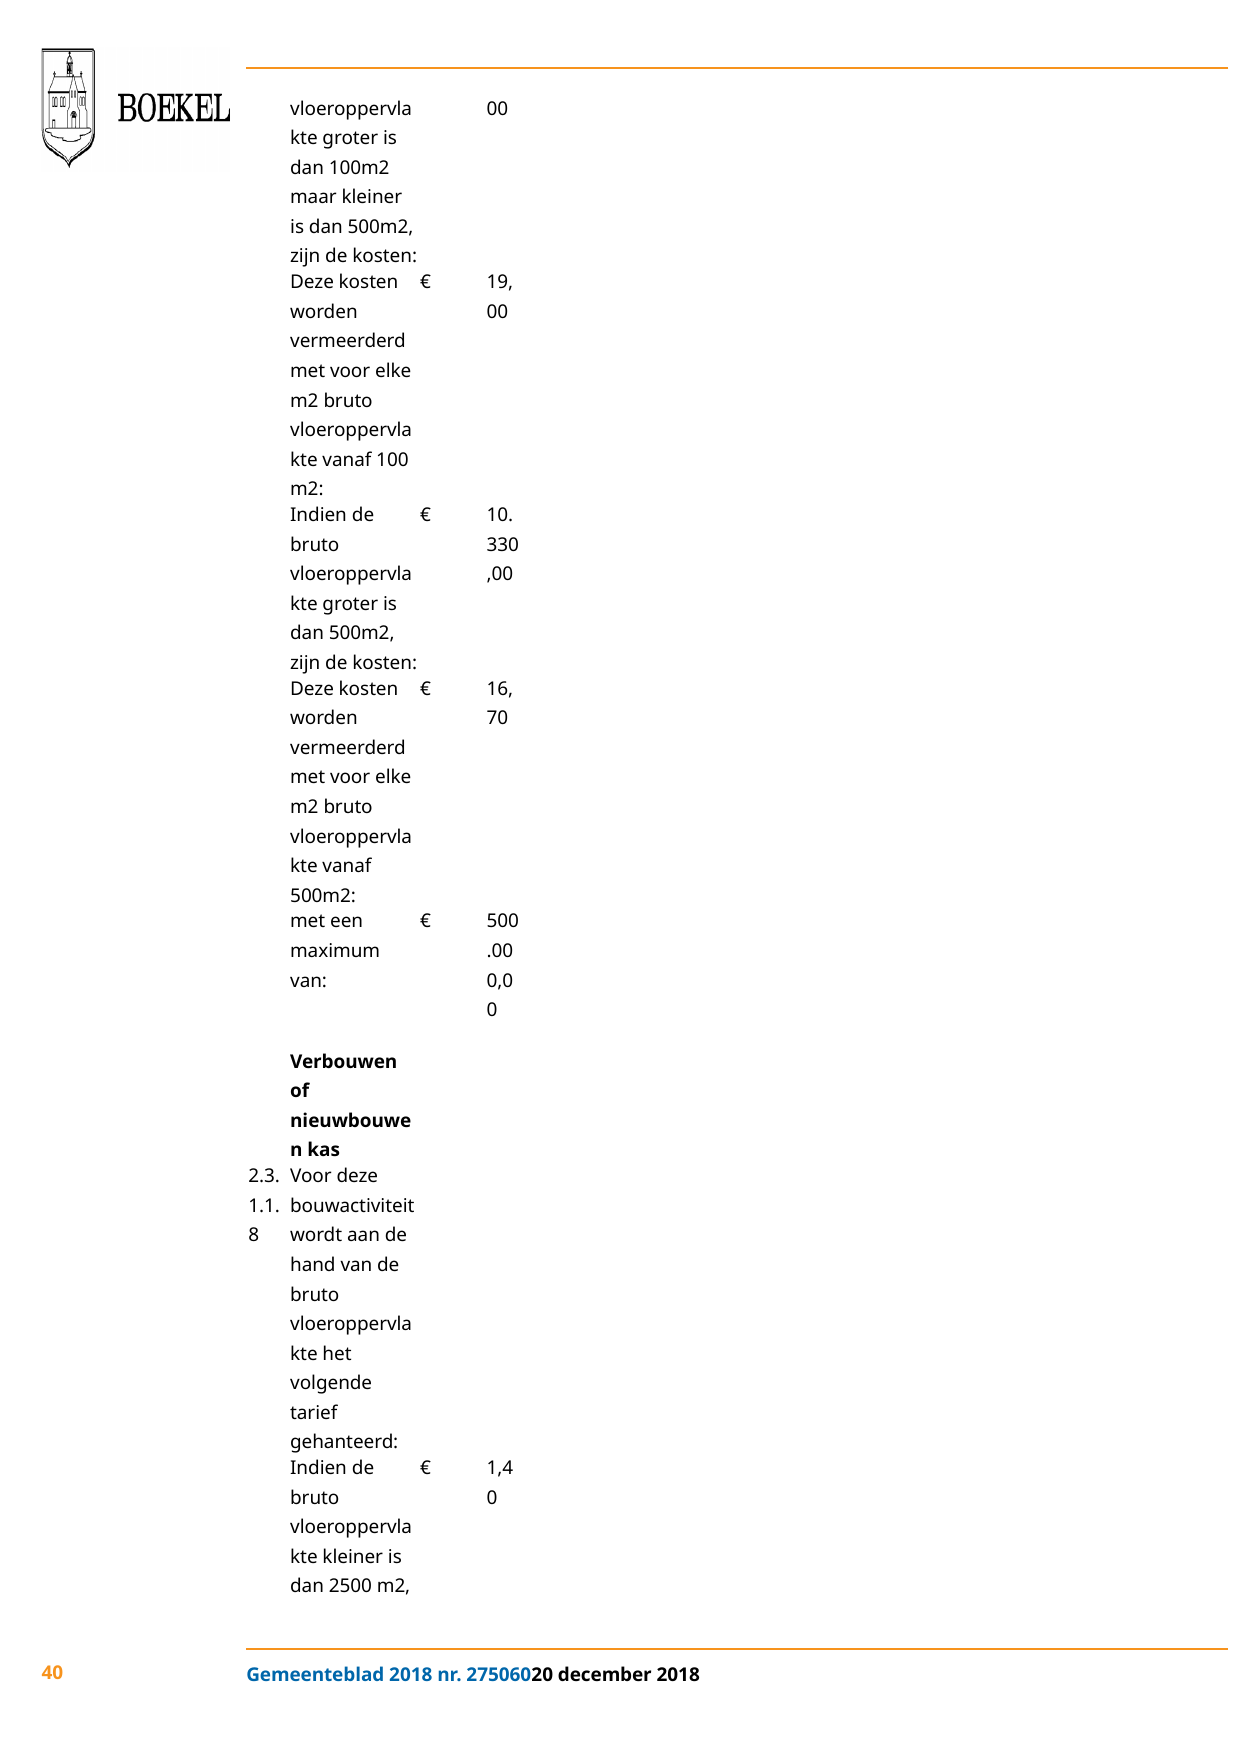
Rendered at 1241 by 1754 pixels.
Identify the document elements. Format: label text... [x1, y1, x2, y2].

table_cell [520, 501, 553, 675]
table_cell [1085, 908, 1118, 1022]
table_cell [1052, 1048, 1085, 1162]
table_cell [1019, 1022, 1052, 1048]
table_cell [885, 501, 919, 675]
table_cell [420, 1163, 453, 1454]
table_cell [620, 1022, 653, 1048]
table_cell [753, 1048, 786, 1162]
table_cell [1085, 675, 1118, 908]
table_cell [952, 269, 985, 501]
table_cell [453, 1022, 486, 1048]
table_cell [719, 1048, 752, 1162]
table_cell [952, 1048, 985, 1162]
table_cell [653, 501, 686, 675]
table_cell [719, 1454, 752, 1598]
table_cell [719, 675, 752, 908]
table_cell [1118, 95, 1152, 268]
table_cell [919, 1454, 952, 1598]
table_cell [786, 1163, 819, 1454]
table_cell 16,70 [486, 675, 520, 908]
table_cell [686, 1163, 719, 1454]
table_cell [1085, 269, 1118, 501]
table_cell [453, 1454, 486, 1598]
table_cell [686, 501, 719, 675]
table_cell [1052, 269, 1085, 501]
table_cell [248, 501, 290, 675]
table_cell [586, 1163, 619, 1454]
table_cell [1052, 1454, 1085, 1598]
table_cell [553, 1022, 586, 1048]
table_cell [586, 675, 619, 908]
table_cell [1118, 501, 1152, 675]
table_cell [952, 501, 985, 675]
table_cell [885, 1163, 919, 1454]
table_cell [686, 908, 719, 1022]
table_cell [819, 501, 852, 675]
table_cell Voor deze bouwactiviteit wordt aan de hand van de bruto vloeroppervlakte het volgende tarief gehanteerd: [290, 1163, 420, 1454]
table_cell [520, 1454, 553, 1598]
table_cell [852, 1454, 885, 1598]
table_cell [985, 501, 1018, 675]
table_cell [1019, 1163, 1052, 1454]
table_cell [453, 269, 486, 501]
table_cell [248, 1454, 290, 1598]
table_cell [248, 675, 290, 908]
picture [41, 47, 231, 172]
table_cell [686, 1022, 719, 1048]
table_cell [453, 675, 486, 908]
table_cell [686, 95, 719, 268]
table_cell [719, 95, 752, 268]
table_cell [1085, 1048, 1118, 1162]
table_cell [586, 1454, 619, 1598]
table_cell [985, 675, 1018, 908]
table_cell [885, 95, 919, 268]
table_cell [1118, 675, 1152, 908]
table_cell [1118, 1163, 1152, 1454]
table_cell [620, 908, 653, 1022]
table_cell [786, 95, 819, 268]
table_cell [553, 908, 586, 1022]
table_cell [852, 1163, 885, 1454]
table_cell [985, 269, 1018, 501]
table_cell [952, 95, 985, 268]
table_cell [686, 1454, 719, 1598]
table_cell [852, 908, 885, 1022]
table_cell [852, 1048, 885, 1162]
table_cell [1052, 95, 1085, 268]
table_cell Indien de bruto vloeroppervlakte groter is dan 500m2, zijn de kosten: [290, 501, 420, 675]
table_cell [1052, 675, 1085, 908]
table_cell [786, 908, 819, 1022]
table_cell [786, 1022, 819, 1048]
table_cell [1118, 908, 1152, 1022]
table_cell vloeroppervlakte groter is dan 100m2 maar kleiner is dan 500m2, zijn de kosten: [290, 95, 420, 268]
table_cell [520, 675, 553, 908]
table_cell 2.3.1.1.8 [248, 1163, 290, 1454]
table_cell [520, 95, 553, 268]
table_cell Verbouwen of nieuwbouwen kas [290, 1048, 420, 1162]
table_cell [786, 1048, 819, 1162]
table_cell [520, 1163, 553, 1454]
table_cell [885, 675, 919, 908]
table_cell € [420, 269, 453, 501]
table_cell [420, 1048, 453, 1162]
table_cell [290, 1022, 420, 1048]
table_cell [620, 675, 653, 908]
table_cell [985, 1163, 1018, 1454]
table_cell [885, 1454, 919, 1598]
table_cell [819, 1163, 852, 1454]
table_cell [919, 269, 952, 501]
table_cell € [420, 675, 453, 908]
table_cell [553, 95, 586, 268]
table_cell [453, 1048, 486, 1162]
table_cell [1019, 95, 1052, 268]
table_cell [520, 269, 553, 501]
table_cell [453, 95, 486, 268]
table_cell [719, 908, 752, 1022]
table_cell [653, 1163, 686, 1454]
table_cell [653, 269, 686, 501]
table_cell Deze kosten worden vermeerderd met voor elke m2 bruto vloeroppervlakte vanaf 100 m2: [290, 269, 420, 501]
table_cell [453, 908, 486, 1022]
table_cell Deze kosten worden vermeerderd met voor elke m2 bruto vloeroppervlakte vanaf 500m2: [290, 675, 420, 908]
table_cell [653, 1454, 686, 1598]
table_cell € [420, 501, 453, 675]
table_cell [686, 675, 719, 908]
table_cell [620, 1048, 653, 1162]
table_cell 19,00 [486, 269, 520, 501]
table_cell [719, 1022, 752, 1048]
table_cell [553, 269, 586, 501]
table_cell [819, 269, 852, 501]
table_cell [852, 501, 885, 675]
table_cell [420, 1022, 453, 1048]
table_cell 00 [486, 95, 520, 268]
table_cell [719, 501, 752, 675]
table_cell [553, 1454, 586, 1598]
table_cell [819, 1022, 852, 1048]
table_cell [985, 1022, 1018, 1048]
table_cell [985, 908, 1018, 1022]
table_cell [248, 1048, 290, 1162]
table_cell [653, 1048, 686, 1162]
table_cell [586, 269, 619, 501]
table_cell [919, 1163, 952, 1454]
table_cell [753, 95, 786, 268]
table_cell [753, 1022, 786, 1048]
table_cell [553, 675, 586, 908]
table_cell [586, 1022, 619, 1048]
table_cell [919, 908, 952, 1022]
table_cell € [420, 1454, 453, 1598]
table_cell [919, 501, 952, 675]
table_cell [819, 1454, 852, 1598]
table_cell [819, 675, 852, 908]
table_cell [686, 269, 719, 501]
table_cell [786, 675, 819, 908]
table_cell [453, 501, 486, 675]
table_cell [486, 1022, 520, 1048]
table_cell [985, 95, 1018, 268]
table_cell [819, 95, 852, 268]
table_cell [586, 95, 619, 268]
table_cell [1118, 1022, 1152, 1048]
table_cell [1052, 501, 1085, 675]
table_cell [586, 501, 619, 675]
table_cell [1085, 1022, 1118, 1048]
table_cell 1,40 [486, 1454, 520, 1598]
table_cell [520, 908, 553, 1022]
table_cell [1118, 269, 1152, 501]
table_cell [248, 1022, 290, 1048]
table_cell met een maximum van: [290, 908, 420, 1022]
table_cell [753, 675, 786, 908]
table_cell [620, 1163, 653, 1454]
table_cell [919, 1022, 952, 1048]
table_cell [719, 269, 752, 501]
table_cell [248, 908, 290, 1022]
table_cell [819, 908, 852, 1022]
table_cell [786, 1454, 819, 1598]
table_cell [719, 1163, 752, 1454]
table_cell Indien de bruto vloeroppervlakte kleiner is dan 2500 m2, [290, 1454, 420, 1598]
table_cell [952, 1454, 985, 1598]
table_cell [885, 1022, 919, 1048]
table_cell [420, 95, 453, 268]
table_cell [952, 1163, 985, 1454]
table_cell [520, 1048, 553, 1162]
table_cell [620, 269, 653, 501]
table_cell [753, 501, 786, 675]
table_cell [952, 675, 985, 908]
table_cell [852, 1022, 885, 1048]
table_cell [586, 1048, 619, 1162]
table_cell [1019, 1048, 1052, 1162]
table_cell [753, 1454, 786, 1598]
table_cell [653, 908, 686, 1022]
table_cell [653, 1022, 686, 1048]
table_cell [852, 675, 885, 908]
table_cell [1118, 1454, 1152, 1598]
table_cell 10.330,00 [486, 501, 520, 675]
table_cell [553, 501, 586, 675]
table_cell [786, 269, 819, 501]
table_cell [819, 1048, 852, 1162]
table_cell [653, 675, 686, 908]
table_cell [1019, 1454, 1052, 1598]
table_cell [952, 1022, 985, 1048]
table_cell [852, 269, 885, 501]
table_cell [919, 1048, 952, 1162]
table_cell [1118, 1048, 1152, 1162]
table_cell [1052, 908, 1085, 1022]
table_cell [786, 501, 819, 675]
table_cell [686, 1048, 719, 1162]
table_cell [919, 95, 952, 268]
table_cell [620, 1454, 653, 1598]
table_cell [586, 908, 619, 1022]
table_cell [985, 1454, 1018, 1598]
table_cell [885, 1048, 919, 1162]
table_cell [1052, 1022, 1085, 1048]
table_cell [753, 908, 786, 1022]
table_cell € [420, 908, 453, 1022]
table_cell [653, 95, 686, 268]
table_cell 500.000,00 [486, 908, 520, 1022]
table_cell [885, 269, 919, 501]
table_cell [1085, 1163, 1118, 1454]
table_cell [985, 1048, 1018, 1162]
table_cell [919, 675, 952, 908]
table_cell [1019, 675, 1052, 908]
table_cell [1052, 1163, 1085, 1454]
table_cell [1019, 908, 1052, 1022]
table_cell [553, 1048, 586, 1162]
table_cell [486, 1048, 520, 1162]
table_cell [952, 908, 985, 1022]
table_cell [753, 1163, 786, 1454]
table_cell [453, 1163, 486, 1454]
table_cell [1085, 501, 1118, 675]
table_cell [1085, 95, 1118, 268]
table_cell [1019, 269, 1052, 501]
table_cell [852, 95, 885, 268]
table_cell [753, 269, 786, 501]
table_cell [885, 908, 919, 1022]
table_cell [620, 501, 653, 675]
table_cell [486, 1163, 520, 1454]
table_cell [1085, 1454, 1118, 1598]
table_cell [620, 95, 653, 268]
table_cell [520, 1022, 553, 1048]
table_cell [248, 269, 290, 501]
table_cell [1019, 501, 1052, 675]
table_cell [553, 1163, 586, 1454]
table_cell [248, 95, 290, 268]
